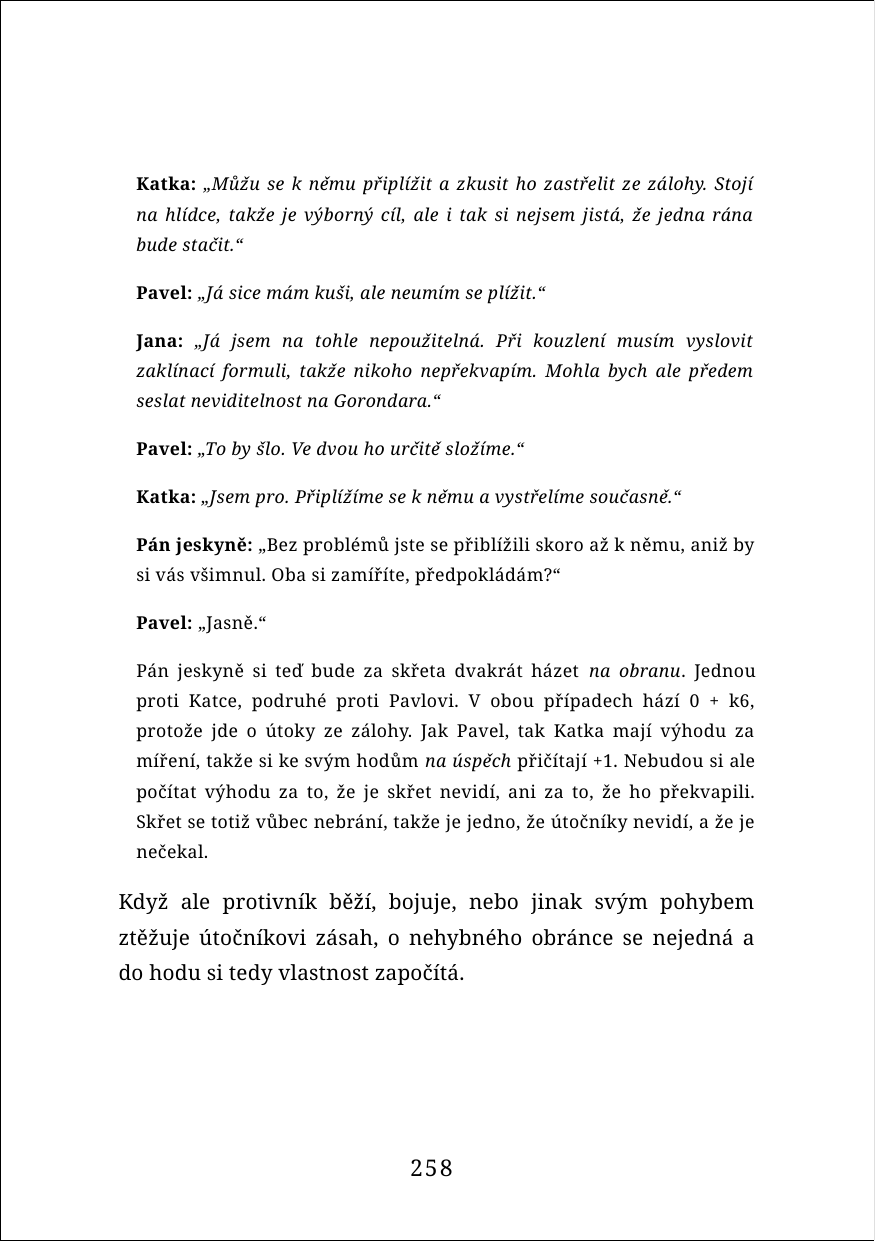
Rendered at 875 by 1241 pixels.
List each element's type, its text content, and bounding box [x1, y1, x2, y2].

text Pán jeskyně: „Bez problémů jste se přiblížili skoro až k němu, aniž by si vás všimnul. Oba si zamíříte, předpokládám?“ [136, 532, 756, 587]
text Jana: „Já jsem na tohle nepoužitelná. Při kouzlení musím vyslovit zaklínací formuli, takže nikoho nepřekvapím. Mohla bych ale předem seslat neviditelnost na Gorondara.“ [136, 328, 756, 413]
text Katka: „Můžu se k němu připlížit a zkusit ho zastřelit ze zálohy. Stojí na hlídce, takže je výborný cíl, ale i tak si nejsem jistá, že jedna rána bude stačit.“ [136, 172, 756, 256]
text Katka: „Jsem pro. Připlížíme se k němu a vystřelíme současně.“ [136, 484, 756, 508]
text Pavel: „Já sice mám kuši, ale neumím se plížit.“ [136, 280, 756, 304]
text Pán jeskyně si teď bude za skřeta dvakrát házet na obranu. Jednou proti Katce, podruhé proti Pavlovi. V obou případech hází 0 + k6, protože jde o útoky ze zálohy. Jak Pavel, tak Katka mají výhodu za míření, takže si ke svým hodům na úspěch přičítají +1. Nebudou si ale počítat výhodu za to, že je skřet nevidí, ani za to, že ho překvapili. Skřet se totiž vůbec nebrání, takže je jedno, že útočníky nevidí, a že je nečekal. [136, 658, 756, 864]
text Pavel: „Jasně.“ [136, 610, 756, 634]
text Pavel: „To by šlo. Ve dvou ho určitě složíme.“ [136, 436, 756, 461]
text Když ale protivník běží, bojuje, nebo jinak svým pohybem ztěžuje útočníkovi zásah, o nehybného obránce se nejedná a do hodu si tedy vlastnost započítá. [118, 887, 756, 987]
